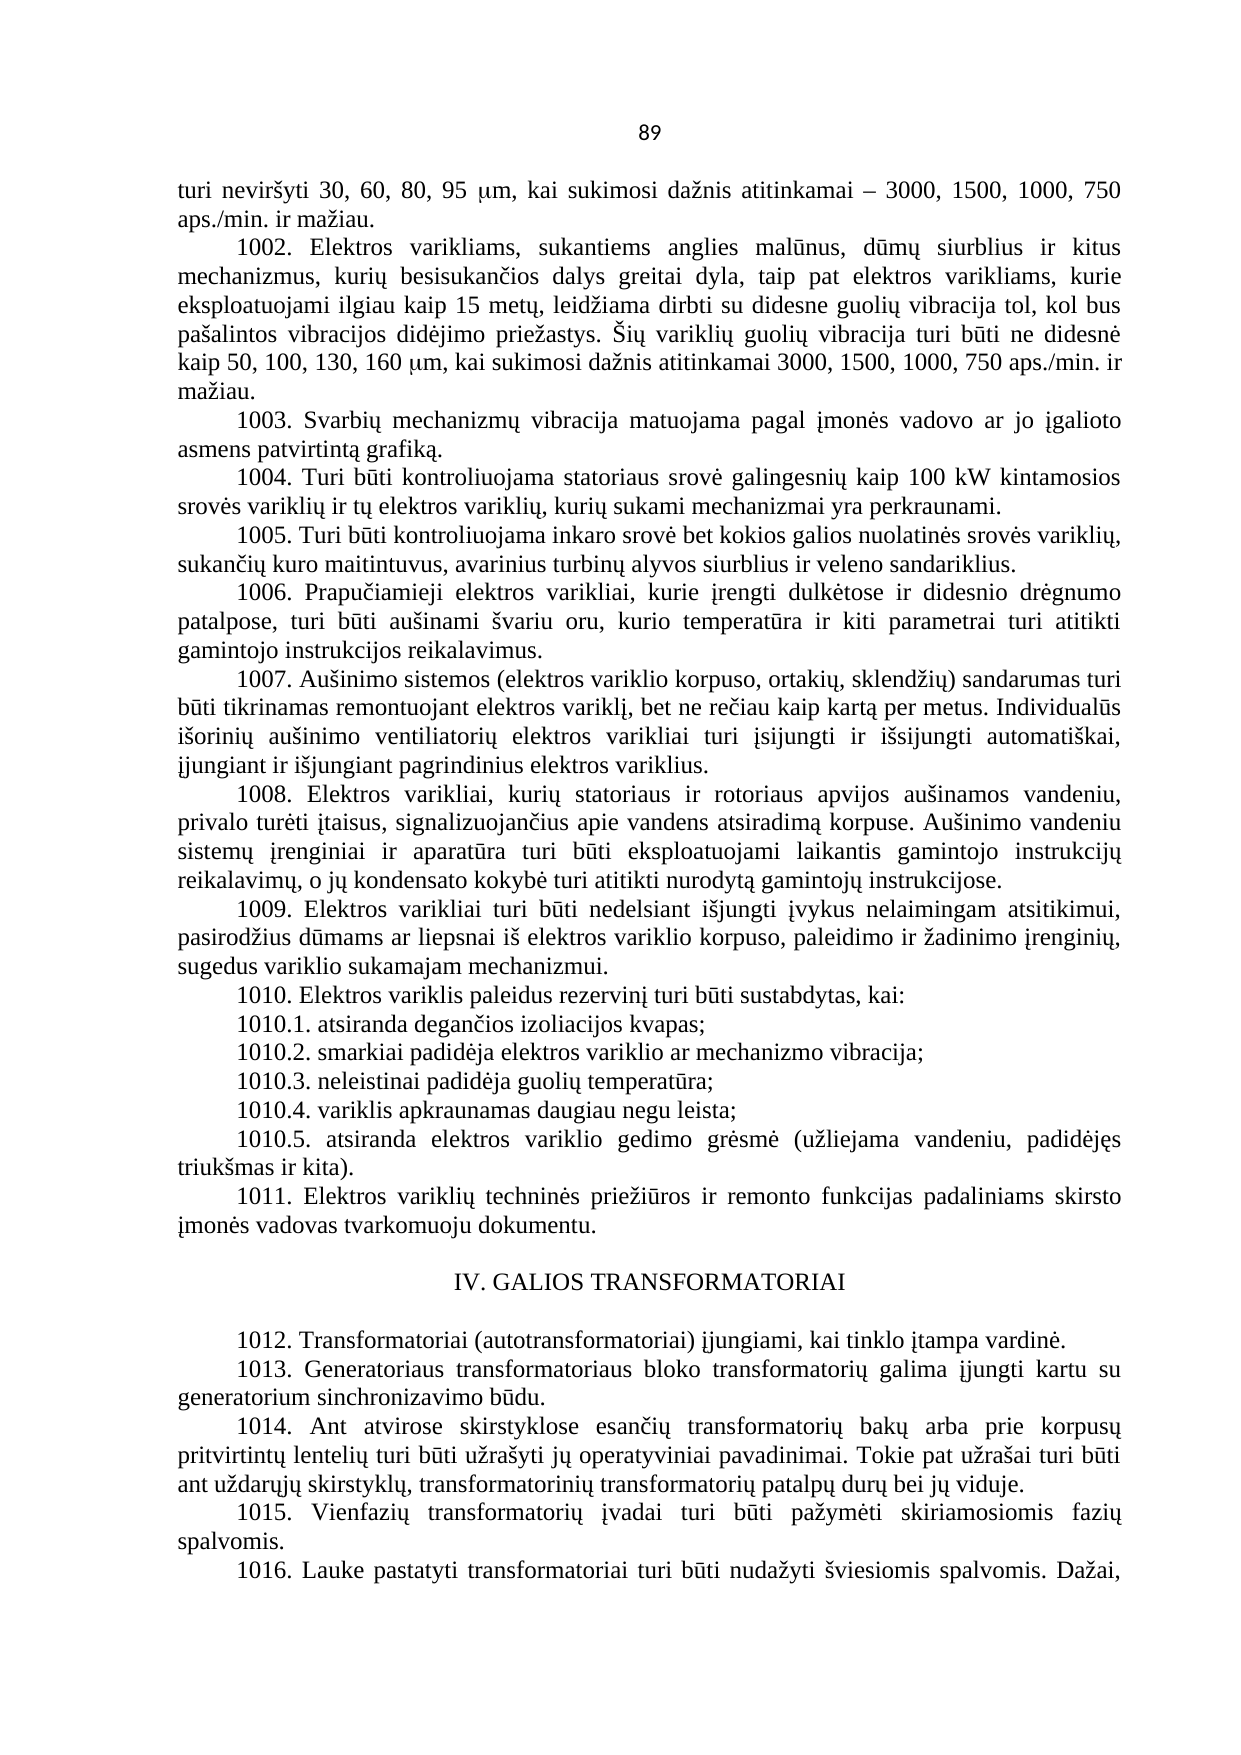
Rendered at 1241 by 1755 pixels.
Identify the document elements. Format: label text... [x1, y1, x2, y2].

text 1002. Elektros varikliams, sukantiems anglies malūnus, dūmų siurblius ir kitus mechanizmus, kurių besisukančios dalys greitai dyla, taip pat elektros varikliams, kurie eksploatuojami ilgiau kaip 15 metų, leidžiama dirbti su didesne guolių vibracija tol, kol bus pašalintos vibracijos didėjimo priežastys. Šių variklių guolių vibracija turi būti ne didesnė kaip 50, 100, 130, 160 m, kai sukimosi dažnis atitinkamai 3000, 1500, 1000, 750 aps./min. ir mažiau. [177, 232, 1122, 405]
text 1010.5. atsiranda elektros variklio gedimo grėsmė (užliejama vandeniu, padidėjęs triukšmas ir kita). [177, 1124, 1122, 1181]
text 1013. Generatoriaus transformatoriaus bloko transformatorių galima įjungti kartu su generatorium sinchronizavimo būdu. [177, 1354, 1122, 1411]
text 1014. Ant atvirose skirstyklose esančių transformatorių bakų arba prie korpusų pritvirtintų lentelių turi būti užrašyti jų operatyviniai pavadinimai. Tokie pat užrašai turi būti ant uždarųjų skirstyklų, transformatorinių transformatorių patalpų durų bei jų viduje. [177, 1411, 1122, 1497]
text 1004. Turi būti kontroliuojama statoriaus srovė galingesnių kaip 100 kW kintamosios srovės variklių ir tų elektros variklių, kurių sukami mechanizmai yra perkraunami. [177, 462, 1122, 520]
text 1003. Svarbių mechanizmų vibracija matuojama pagal įmonės vadovo ar jo įgalioto asmens patvirtintą grafiką. [177, 405, 1122, 462]
text 1006. Prapučiamieji elektros varikliai, kurie įrengti dulkėtose ir didesnio drėgnumo patalpose, turi būti aušinami švariu oru, kurio temperatūra ir kiti parametrai turi atitikti gamintojo instrukcijos reikalavimus. [177, 577, 1122, 664]
text 1009. Elektros varikliai turi būti nedelsiant išjungti įvykus nelaimingam atsitikimui, pasirodžius dūmams ar liepsnai iš elektros variklio korpuso, paleidimo ir žadinimo įrenginių, sugedus variklio sukamajam mechanizmui. [177, 894, 1122, 980]
text 1010. Elektros variklis paleidus rezervinį turi būti sustabdytas, kai: [177, 980, 1122, 1009]
text 1010.3. neleistinai padidėja guolių temperatūra; [177, 1066, 1122, 1095]
text 1010.4. variklis apkraunamas daugiau negu leista; [177, 1095, 1122, 1124]
text 1010.1. atsiranda degančios izoliacijos kvapas; [177, 1009, 1122, 1037]
text 1010.2. smarkiai padidėja elektros variklio ar mechanizmo vibracija; [177, 1037, 1122, 1066]
text turi neviršyti 30, 60, 80, 95 m, kai sukimosi dažnis atitinkamai – 3000, 1500, 1000, 750 aps./min. ir mažiau. [177, 175, 1122, 232]
text 1005. Turi būti kontroliuojama inkaro srovė bet kokios galios nuolatinės srovės variklių, sukančių kuro maitintuvus, avarinius turbinų alyvos siurblius ir veleno sandariklius. [177, 520, 1122, 577]
text 1011. Elektros variklių techninės priežiūros ir remonto funkcijas padaliniams skirsto įmonės vadovas tvarkomuoju dokumentu. [177, 1181, 1122, 1239]
text 1015. Vienfazių transformatorių įvadai turi būti pažymėti skiriamosiomis fazių spalvomis. [177, 1497, 1122, 1555]
text 1007. Aušinimo sistemos (elektros variklio korpuso, ortakių, sklendžių) sandarumas turi būti tikrinamas remontuojant elektros variklį, bet ne rečiau kaip kartą per metus. Individualūs išorinių aušinimo ventiliatorių elektros varikliai turi įsijungti ir išsijungti automatiškai, įjungiant ir išjungiant pagrindinius elektros variklius. [177, 664, 1122, 779]
text 1012. Transformatoriai (autotransformatoriai) įjungiami, kai tinklo įtampa vardinė. [177, 1325, 1122, 1354]
text IV. GALIOS TRANSFORMATORIAI [177, 1267, 1122, 1296]
text 1016. Lauke pastatyti transformatoriai turi būti nudažyti šviesiomis spalvomis. Dažai, [177, 1555, 1122, 1584]
text 1008. Elektros varikliai, kurių statoriaus ir rotoriaus apvijos aušinamos vandeniu, privalo turėti įtaisus, signalizuojančius apie vandens atsiradimą korpuse. Aušinimo vandeniu sistemų įrenginiai ir aparatūra turi būti eksploatuojami laikantis gamintojo instrukcijų reikalavimų, o jų kondensato kokybė turi atitikti nurodytą gamintojų instrukcijose. [177, 779, 1122, 894]
